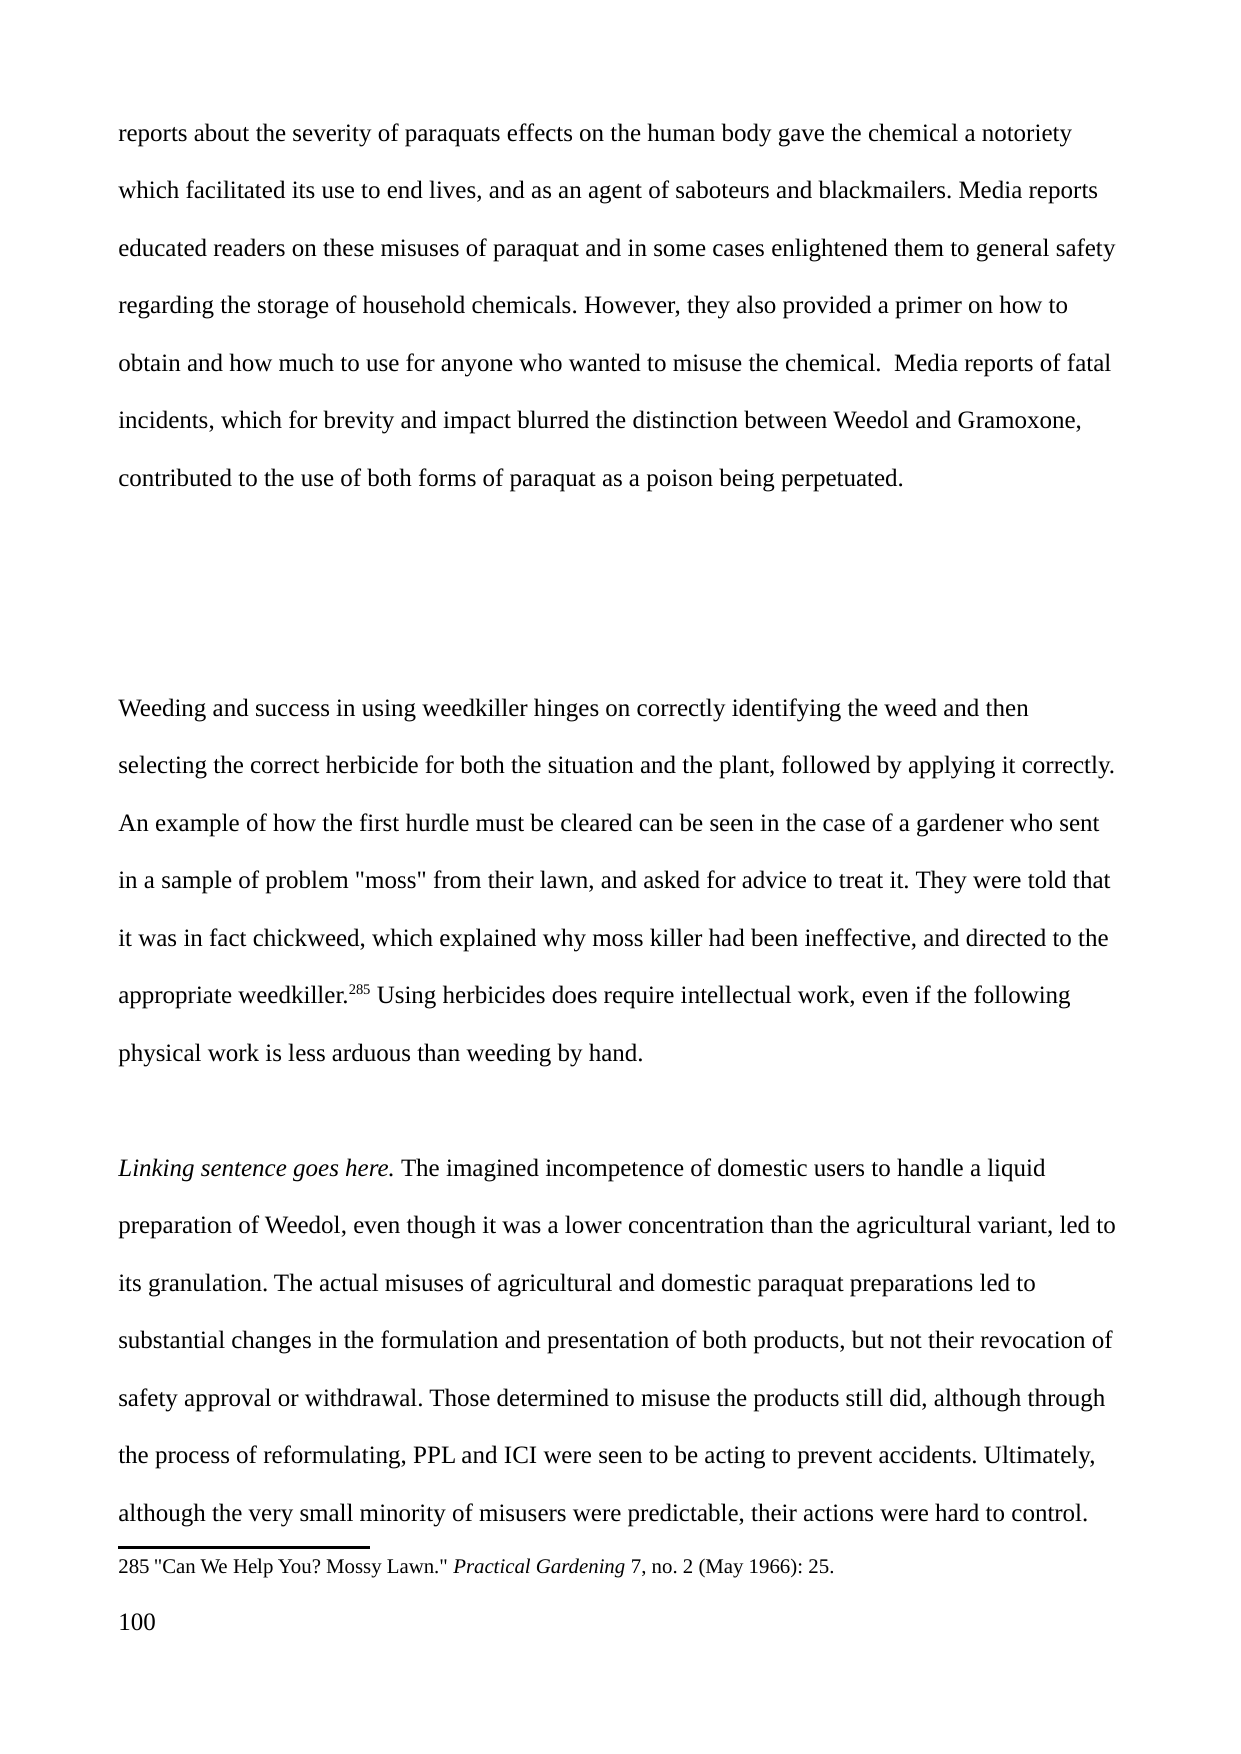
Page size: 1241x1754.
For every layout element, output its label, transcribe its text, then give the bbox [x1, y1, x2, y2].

text reports about the severity of paraquats effects on the human body gave the chemical a notoriety which facilitated its use to end lives, and as an agent of saboteurs and blackmailers. Media reports educated readers on these misuses of paraquat and in some cases enlightened them to general safety regarding the storage of household chemicals. However, they also provided a primer on how to obtain and how much to use for anyone who wanted to misuse the chemical. Media reports of fatal incidents, which for brevity and impact blurred the distinction between Weedol and Gramoxone, contributed to the use of both forms of paraquat as a poison being perpetuated. [118, 118, 1122, 492]
text "Can We Help You? Mossy Lawn." Practical Gardening 7, no. 2 (May 1966): 25. [118, 1553, 1122, 1578]
text Weeding and success in using weedkiller hinges on correctly identifying the weed and then selecting the correct herbicide for both the situation and the plant, followed by applying it correctly. An example of how the first hurdle must be cleared can be seen in the case of a gardener who sent in a sample of problem "moss" from their lawn, and asked for advice to treat it. They were told that it was in fact chickweed, which explained why moss killer had been ineffective, and directed to the appropriate weedkiller. Using herbicides does require intellectual work, even if the following physical work is less arduous than weeding by hand. [118, 693, 1122, 1067]
text Linking sentence goes here. The imagined incompetence of domestic users to handle a liquid preparation of Weedol, even though it was a lower concentration than the agricultural variant, led to its granulation. The actual misuses of agricultural and domestic paraquat preparations led to substantial changes in the formulation and presentation of both products, but not their revocation of safety approval or withdrawal. Those determined to misuse the products still did, although through the process of reformulating, PPL and ICI were seen to be acting to prevent accidents. Ultimately, although the very small minority of misusers were predictable, their actions were hard to control. [118, 1153, 1122, 1527]
